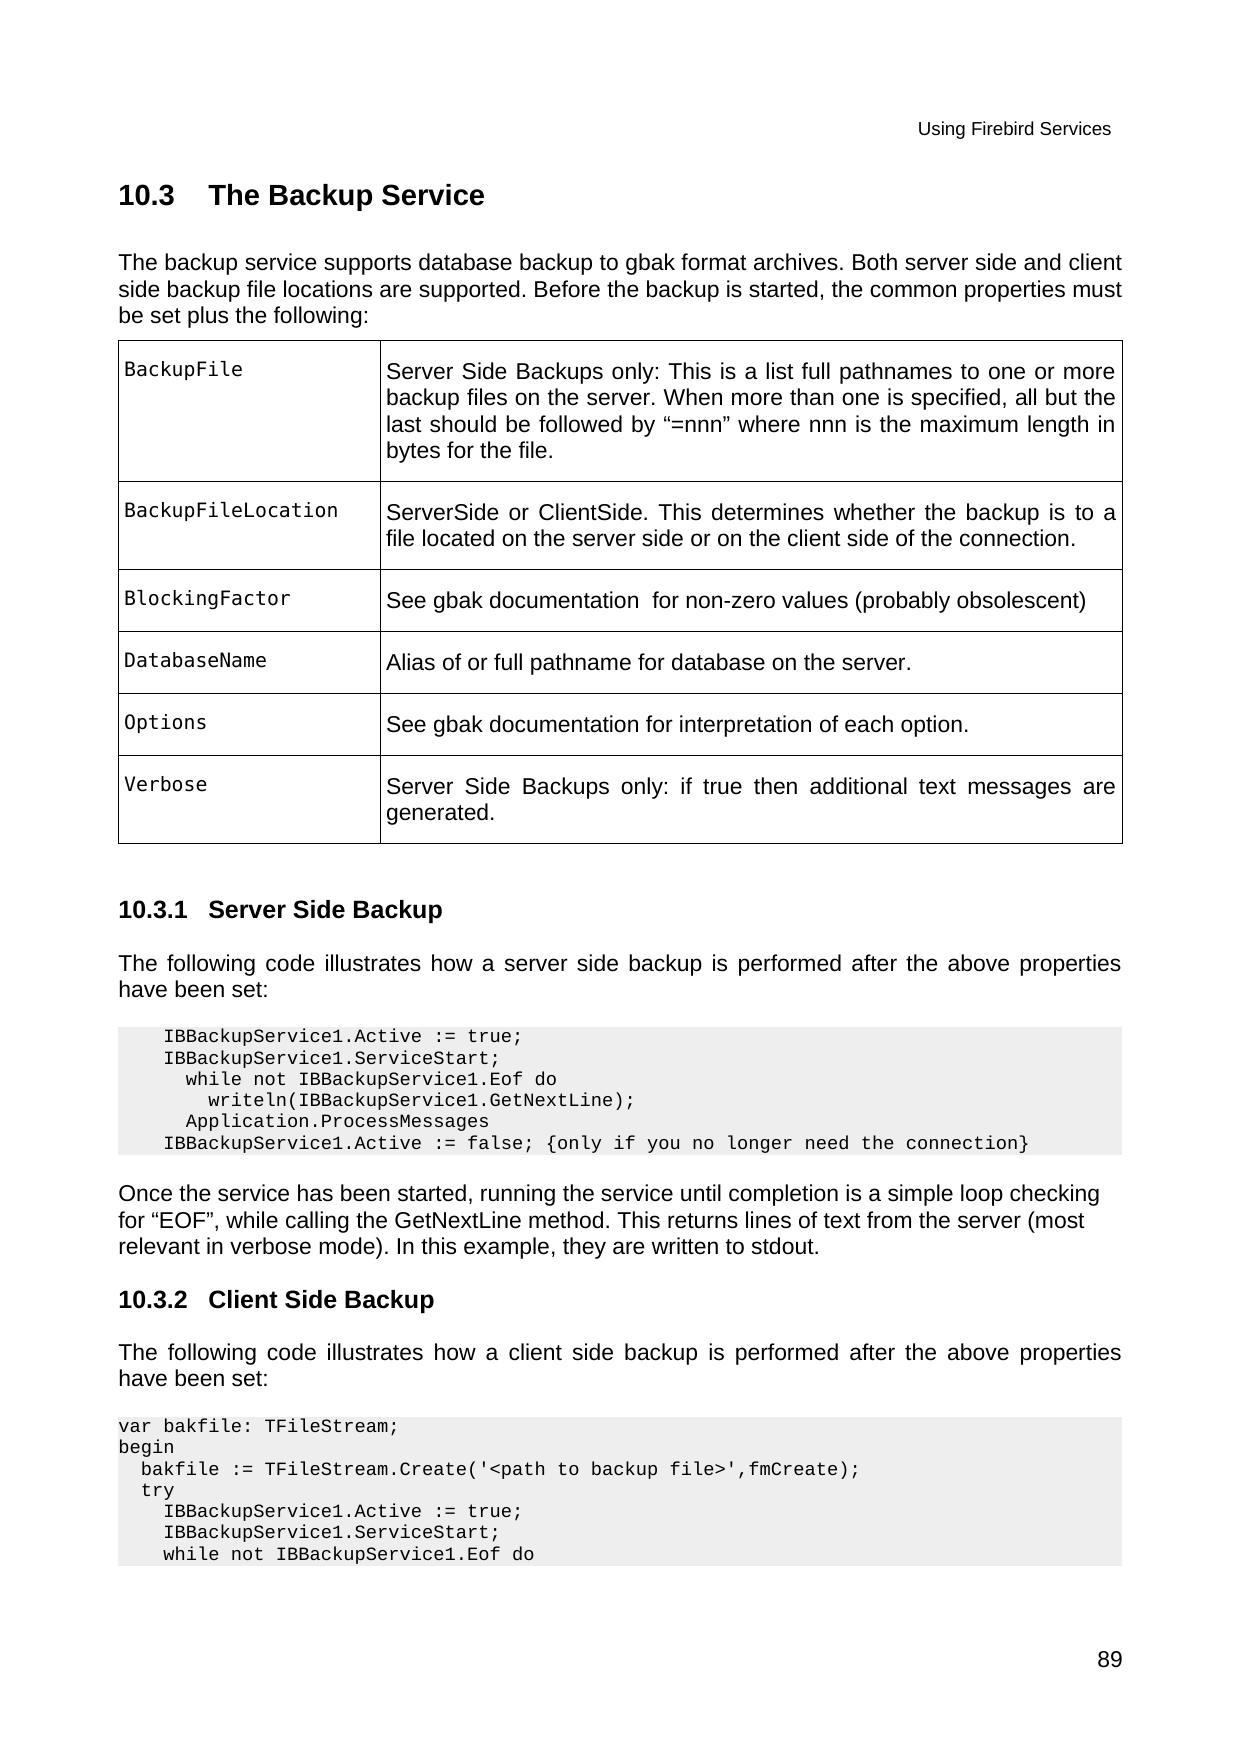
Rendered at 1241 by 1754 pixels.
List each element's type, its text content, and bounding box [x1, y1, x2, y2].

table_cell DatabaseName [119, 632, 380, 693]
subtitle Server Side Backup [118, 895, 1122, 924]
text Once the service has been started, running the service until completion is a simple loop checking for “EOF”, while calling the GetNextLine method. This returns lines of text from the server (most relevant in verbose mode). In this example, they are written to stdout. [118, 1180, 1122, 1259]
subtitle Client Side Backup [118, 1285, 1122, 1313]
text IBBackupService1.Active := true; [118, 1027, 1122, 1048]
text bakfile := TFileStream.Create('<path to backup file>',fmCreate); [118, 1459, 1122, 1481]
table_header BackupFile [119, 341, 380, 481]
text IBBackupService1.Active := true; [118, 1502, 1122, 1523]
subtitle The Backup Service [118, 178, 1122, 212]
text The backup service supports database backup to gbak format archives. Both server side and client side backup file locations are supported. Before the backup is started, the common properties must be set plus the following: [118, 249, 1122, 328]
text begin [118, 1438, 1122, 1459]
text IBBackupService1.ServiceStart; [118, 1048, 1122, 1070]
table_header Server Side Backups only: This is a list full pathnames to one or more backup files on the server. When more than one is specified, all but the last should be followed by “=nnn” where nnn is the maximum length in bytes for the file. [381, 341, 1122, 481]
text Application.ProcessMessages [118, 1112, 1122, 1133]
text IBBackupService1.Active := false; {only if you no longer need the connection} [118, 1133, 1122, 1155]
text The following code illustrates how a server side backup is performed after the above properties have been set: [118, 949, 1122, 1002]
table_cell BlockingFactor [119, 570, 380, 631]
text The following code illustrates how a client side backup is performed after the above properties have been set: [118, 1339, 1122, 1392]
table_cell Verbose [119, 756, 380, 843]
table_cell Options [119, 694, 380, 755]
table_cell See gbak documentation for non-zero values (probably obsolescent) [381, 570, 1122, 631]
table_cell BackupFileLocation [119, 482, 380, 569]
table_cell Alias of or full pathname for database on the server. [381, 632, 1122, 693]
text while not IBBackupService1.Eof do [118, 1544, 1122, 1566]
text while not IBBackupService1.Eof do [118, 1070, 1122, 1091]
text try [118, 1481, 1122, 1502]
table_cell ServerSide or ClientSide. This determines whether the backup is to a file located on the server side or on the client side of the connection. [381, 482, 1122, 569]
text IBBackupService1.ServiceStart; [118, 1523, 1122, 1544]
text var bakfile: TFileStream; [118, 1417, 1122, 1438]
table_cell Server Side Backups only: if true then additional text messages are generated. [381, 756, 1122, 843]
table_cell See gbak documentation for interpretation of each option. [381, 694, 1122, 755]
text writeln(IBBackupService1.GetNextLine); [118, 1091, 1122, 1112]
